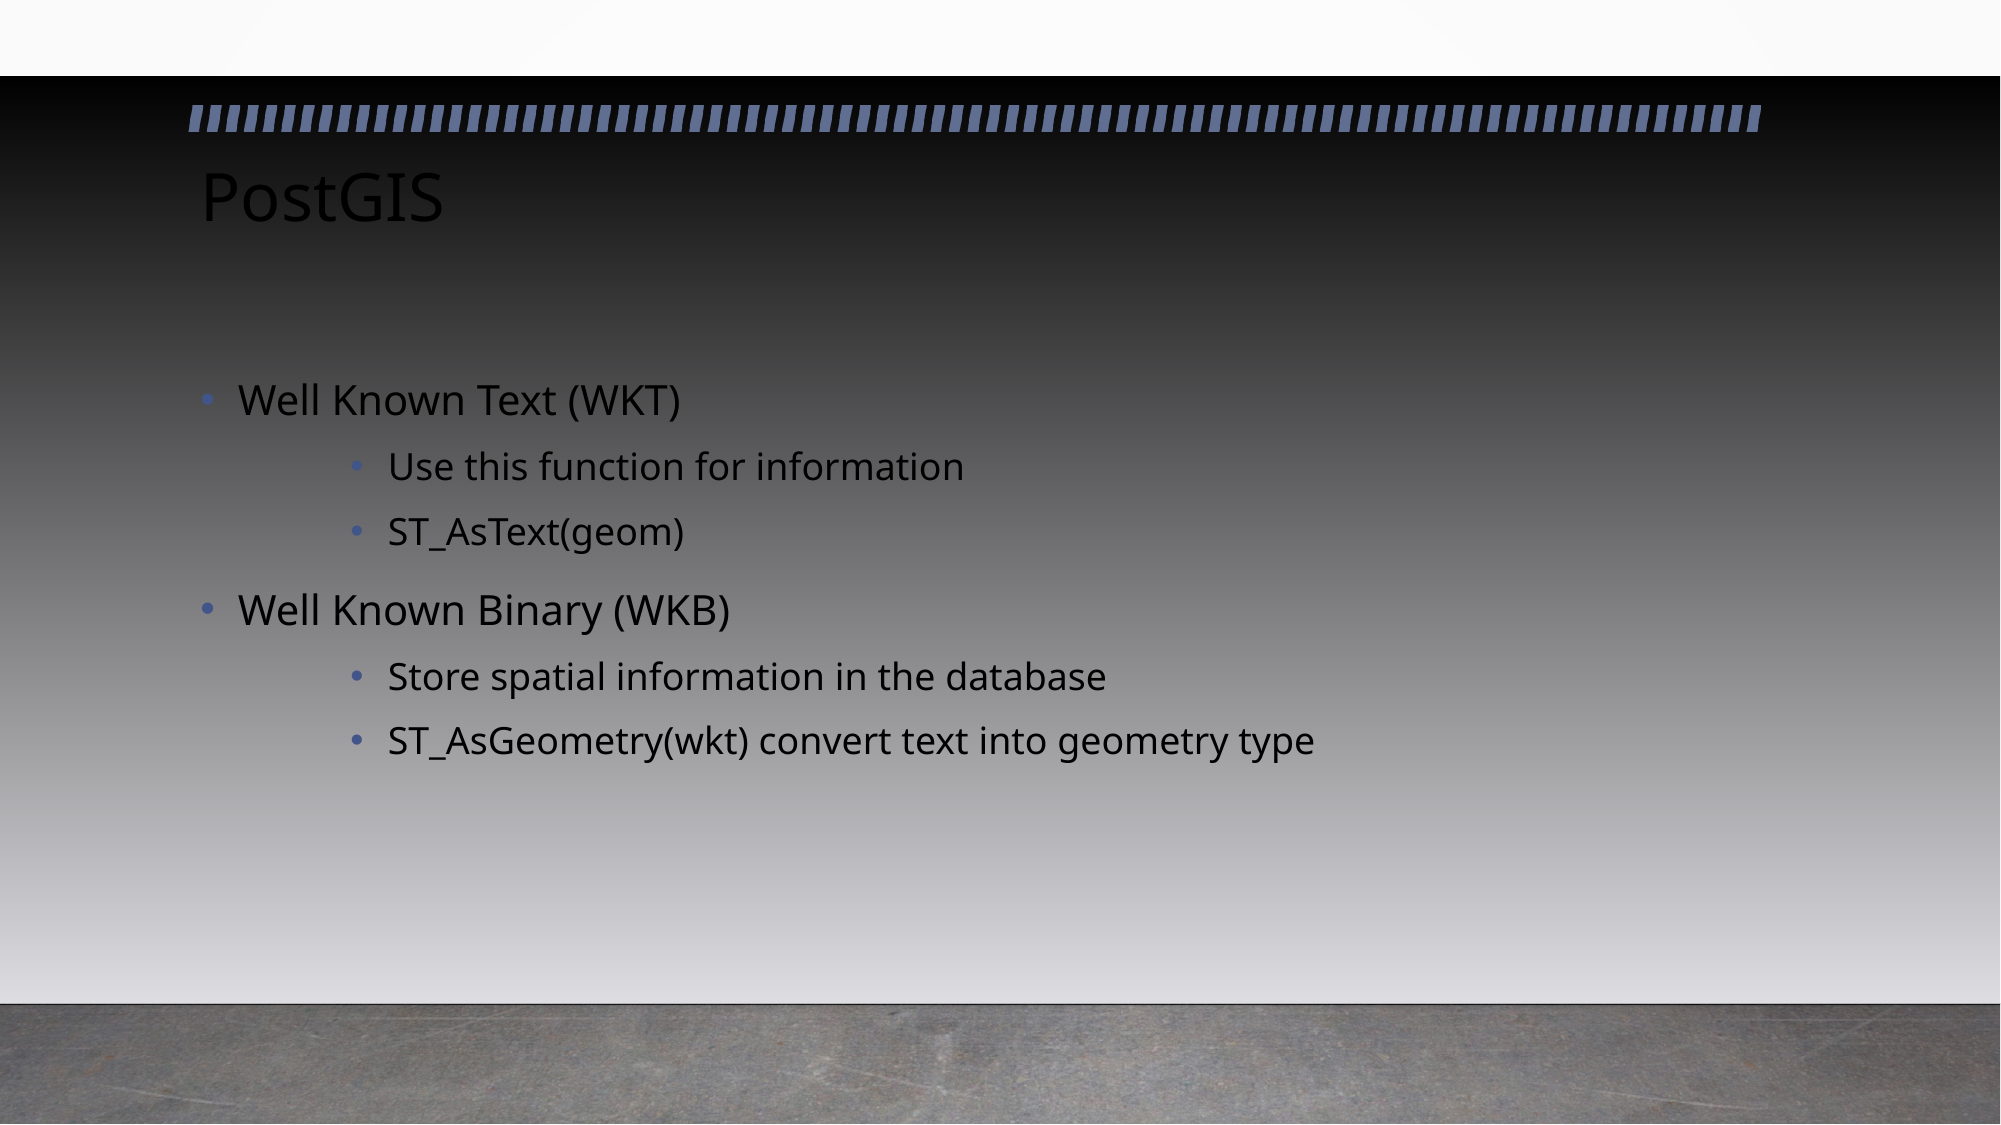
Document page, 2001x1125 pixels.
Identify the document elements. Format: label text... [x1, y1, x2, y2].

title PostGIS [185, 156, 1761, 329]
list Well Known Text (WKT) Use this function for information ST_AsText(geom) Well Known Binary (WKB) Store spatial information in the database ST_AsGeometry(wkt) convert text into geometry type [185, 356, 1761, 897]
